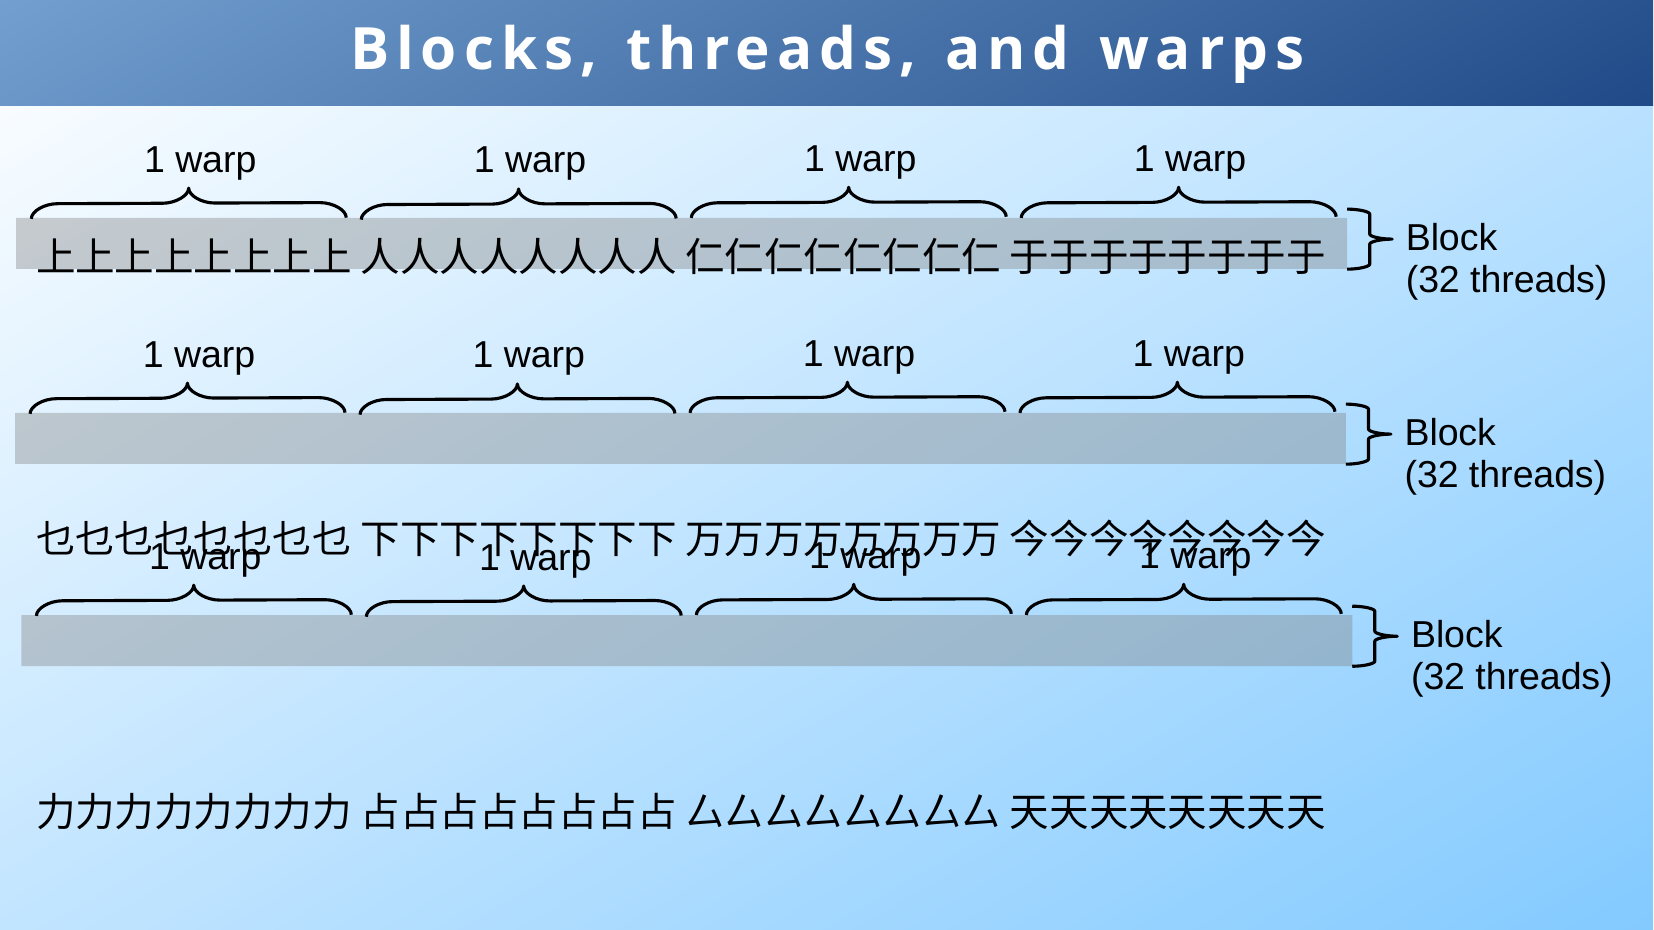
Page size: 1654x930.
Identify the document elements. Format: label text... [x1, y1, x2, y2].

text_box [1348, 615, 1353, 667]
text_box Blocks, threads, and warps [0, 0, 1653, 106]
text_box 1 warp [369, 528, 607, 586]
text_box 1 warp [1029, 526, 1267, 584]
text_box 1 warp [39, 527, 277, 585]
text_box [16, 217, 21, 269]
text_box 1 warp [33, 325, 271, 383]
text_box 1 warp [363, 326, 600, 384]
text_box 1 warp [699, 526, 937, 584]
text_box [15, 412, 21, 464]
text_box Block (32 threads) [1389, 404, 1622, 503]
text_box 上上上上上上上上 人人人人人人人人 仁仁仁仁仁仁仁仁 于于于于于于于于 乜乜乜乜乜乜乜乜 下下下下下下下下 万万万万万万万万 今今今今今今今今 力力力力力力力力 占占占占占占占占 厶厶厶厶厶厶厶厶 天天天天天天天天 [21, 217, 1348, 668]
text_box 1 warp [694, 129, 932, 187]
text_box 1 warp [34, 130, 272, 188]
text_box 1 warp [364, 131, 602, 189]
text_box Block (32 threads) [1391, 209, 1623, 308]
text_box Block (32 threads) [1396, 606, 1628, 706]
text_box 1 warp [1024, 129, 1262, 187]
text_box 1 warp [1023, 324, 1260, 382]
text_box 1 warp [693, 324, 931, 382]
